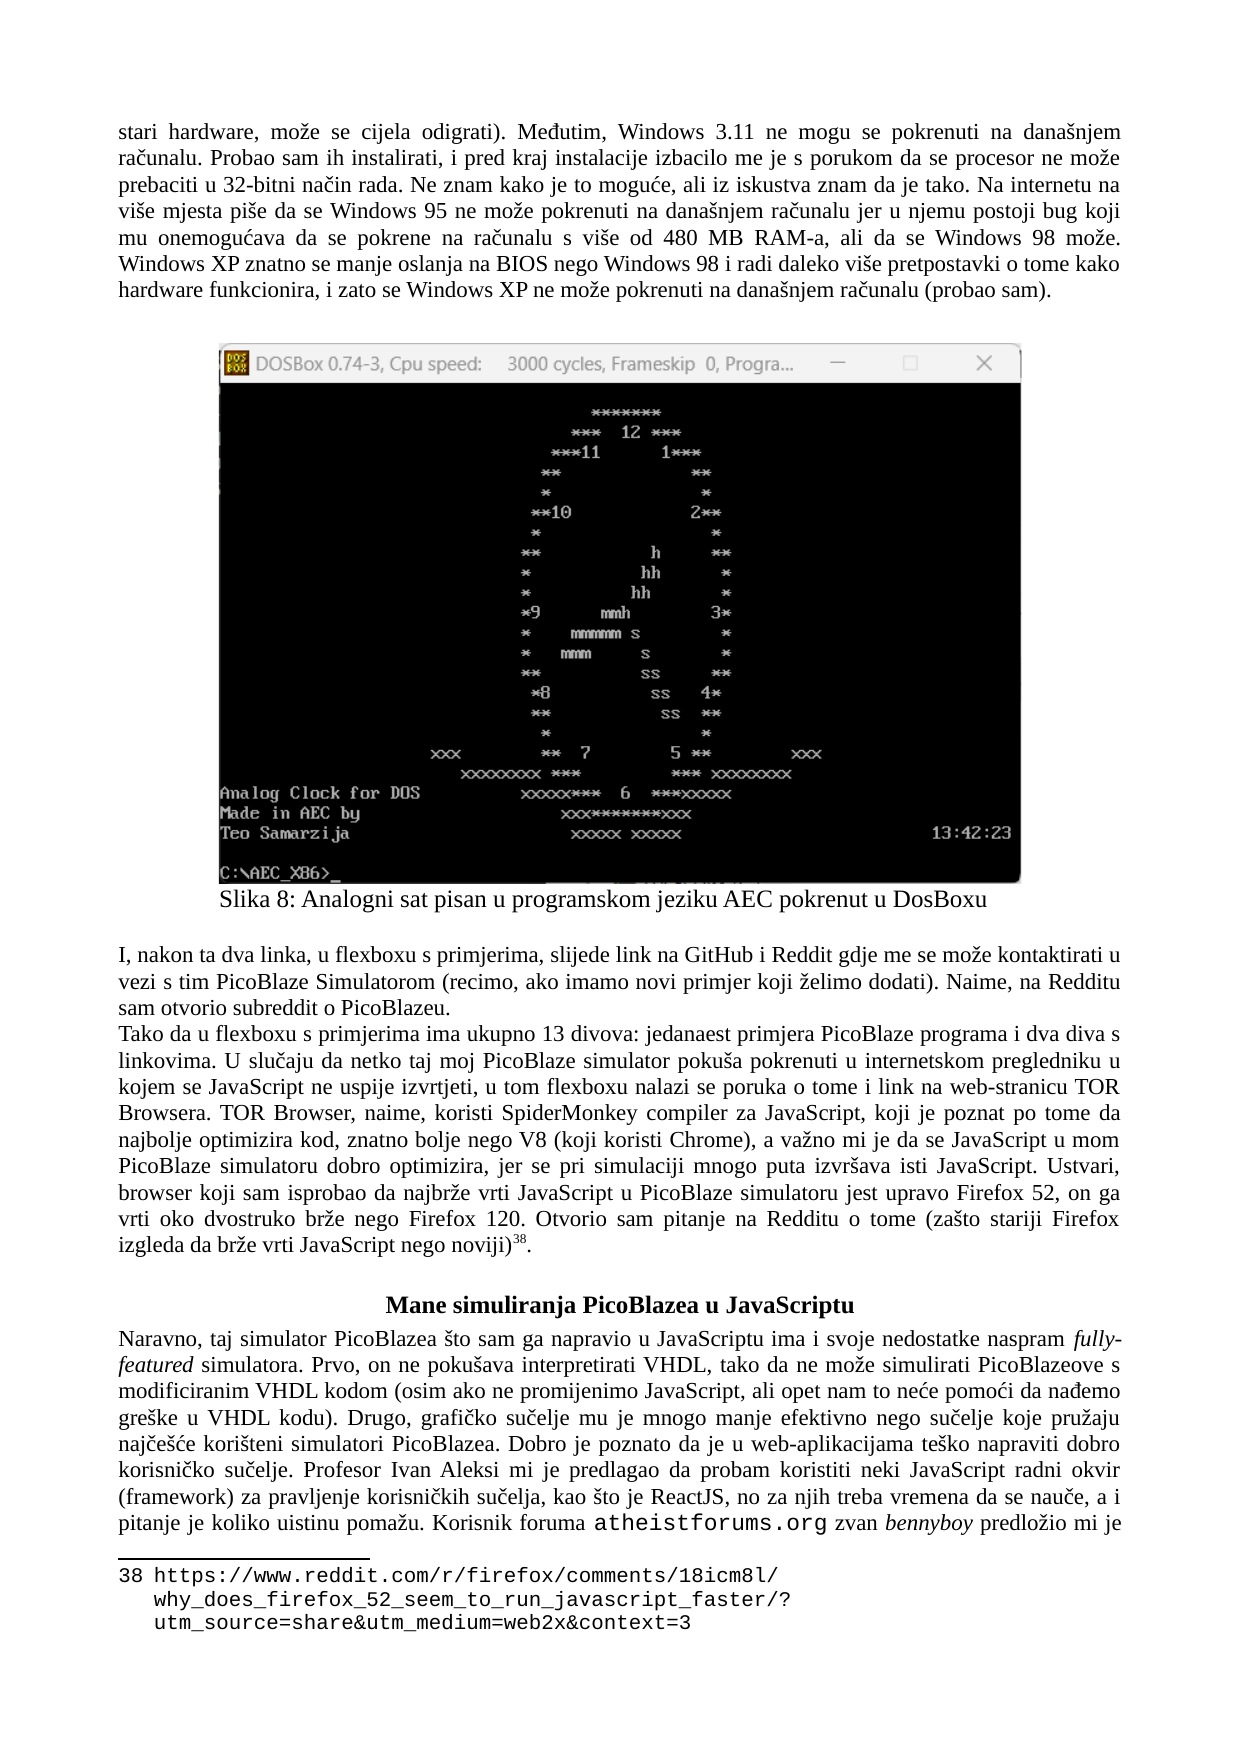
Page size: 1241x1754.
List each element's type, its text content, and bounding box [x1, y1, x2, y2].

text Naravno, taj simulator PicoBlazea što sam ga napravio u JavaScriptu ima i svoje nedostatke naspram fully-featured simulatora. Prvo, on ne pokušava interpretirati VHDL, tako da ne može simulirati PicoBlazeove s modificiranim VHDL kodom (osim ako ne promijenimo JavaScript, ali opet nam to neće pomoći da nađemo greške u VHDL kodu). Drugo, grafičko sučelje mu je mnogo manje efektivno nego sučelje koje pružaju najčešće korišteni simulatori PicoBlazea. Dobro je poznato da je u web-aplikacijama teško napraviti dobro korisničko sučelje. Profesor Ivan Aleksi mi je predlagao da probam koristiti neki JavaScript radni okvir (framework) za pravljenje korisničkih sučelja, kao što je ReactJS, no za njih treba vremena da se nauče, a i pitanje je koliko uistinu pomažu. Korisnik foruma atheistforums.org zvan bennyboy predložio mi je [118, 1324, 1122, 1537]
text Tako da u flexboxu s primjerima ima ukupno 13 divova: jedanaest primjera PicoBlaze programa i dva diva s linkovima. U slučaju da netko taj moj PicoBlaze simulator pokuša pokrenuti u internetskom pregledniku u kojem se JavaScript ne uspije izvrtjeti, u tom flexboxu nalazi se poruka o tome i link na web-stranicu TOR Browsera. TOR Browser, naime, koristi SpiderMonkey compiler za JavaScript, koji je poznat po tome da najbolje optimizira kod, znatno bolje nego V8 (koji koristi Chrome), a važno mi je da se JavaScript u mom PicoBlaze simulatoru dobro optimizira, jer se pri simulaciji mnogo puta izvršava isti JavaScript. Ustvari, browser koji sam isprobao da najbrže vrti JavaScript u PicoBlaze simulatoru jest upravo Firefox 52, on ga vrti oko dvostruko brže nego Firefox 120. Otvorio sam pitanje na Redditu o tome (zašto stariji Firefox izgleda da brže vrti JavaScript nego noviji). [118, 1020, 1122, 1258]
picture [218, 343, 1022, 884]
text Mane simuliranja PicoBlazea u JavaScriptu [118, 1290, 1122, 1319]
text Slika 8: Analogni sat pisan u programskom jeziku AEC pokrenut u DosBoxu [219, 884, 1021, 913]
text stari hardware, može se cijela odigrati). Međutim, Windows 3.11 ne mogu se pokrenuti na današnjem računalu. Probao sam ih instalirati, i pred kraj instalacije izbacilo me je s porukom da se procesor ne može prebaciti u 32-bitni način rada. Ne znam kako je to moguće, ali iz iskustva znam da je tako. Na internetu na više mjesta piše da se Windows 95 ne može pokrenuti na današnjem računalu jer u njemu postoji bug koji mu onemogućava da se pokrene na računalu s više od 480 MB RAM-a, ali da se Windows 98 može. Windows XP znatno se manje oslanja na BIOS nego Windows 98 i radi daleko više pretpostavki o tome kako hardware funkcionira, i zato se Windows XP ne može pokrenuti na današnjem računalu (probao sam). [118, 118, 1122, 303]
text I, nakon ta dva linka, u flexboxu s primjerima, slijede link na GitHub i Reddit gdje me se može kontaktirati u vezi s tim PicoBlaze Simulatorom (recimo, ako imamo novi primjer koji želimo dodati). Naime, na Redditu sam otvorio subreddit o PicoBlazeu. [118, 941, 1122, 1020]
text https://www.reddit.com/r/firefox/comments/18icm8l/why_does_firefox_52_seem_to_run_javascript_faster/?utm_source=share&utm_medium=web2x&context=3 [118, 1565, 1122, 1636]
